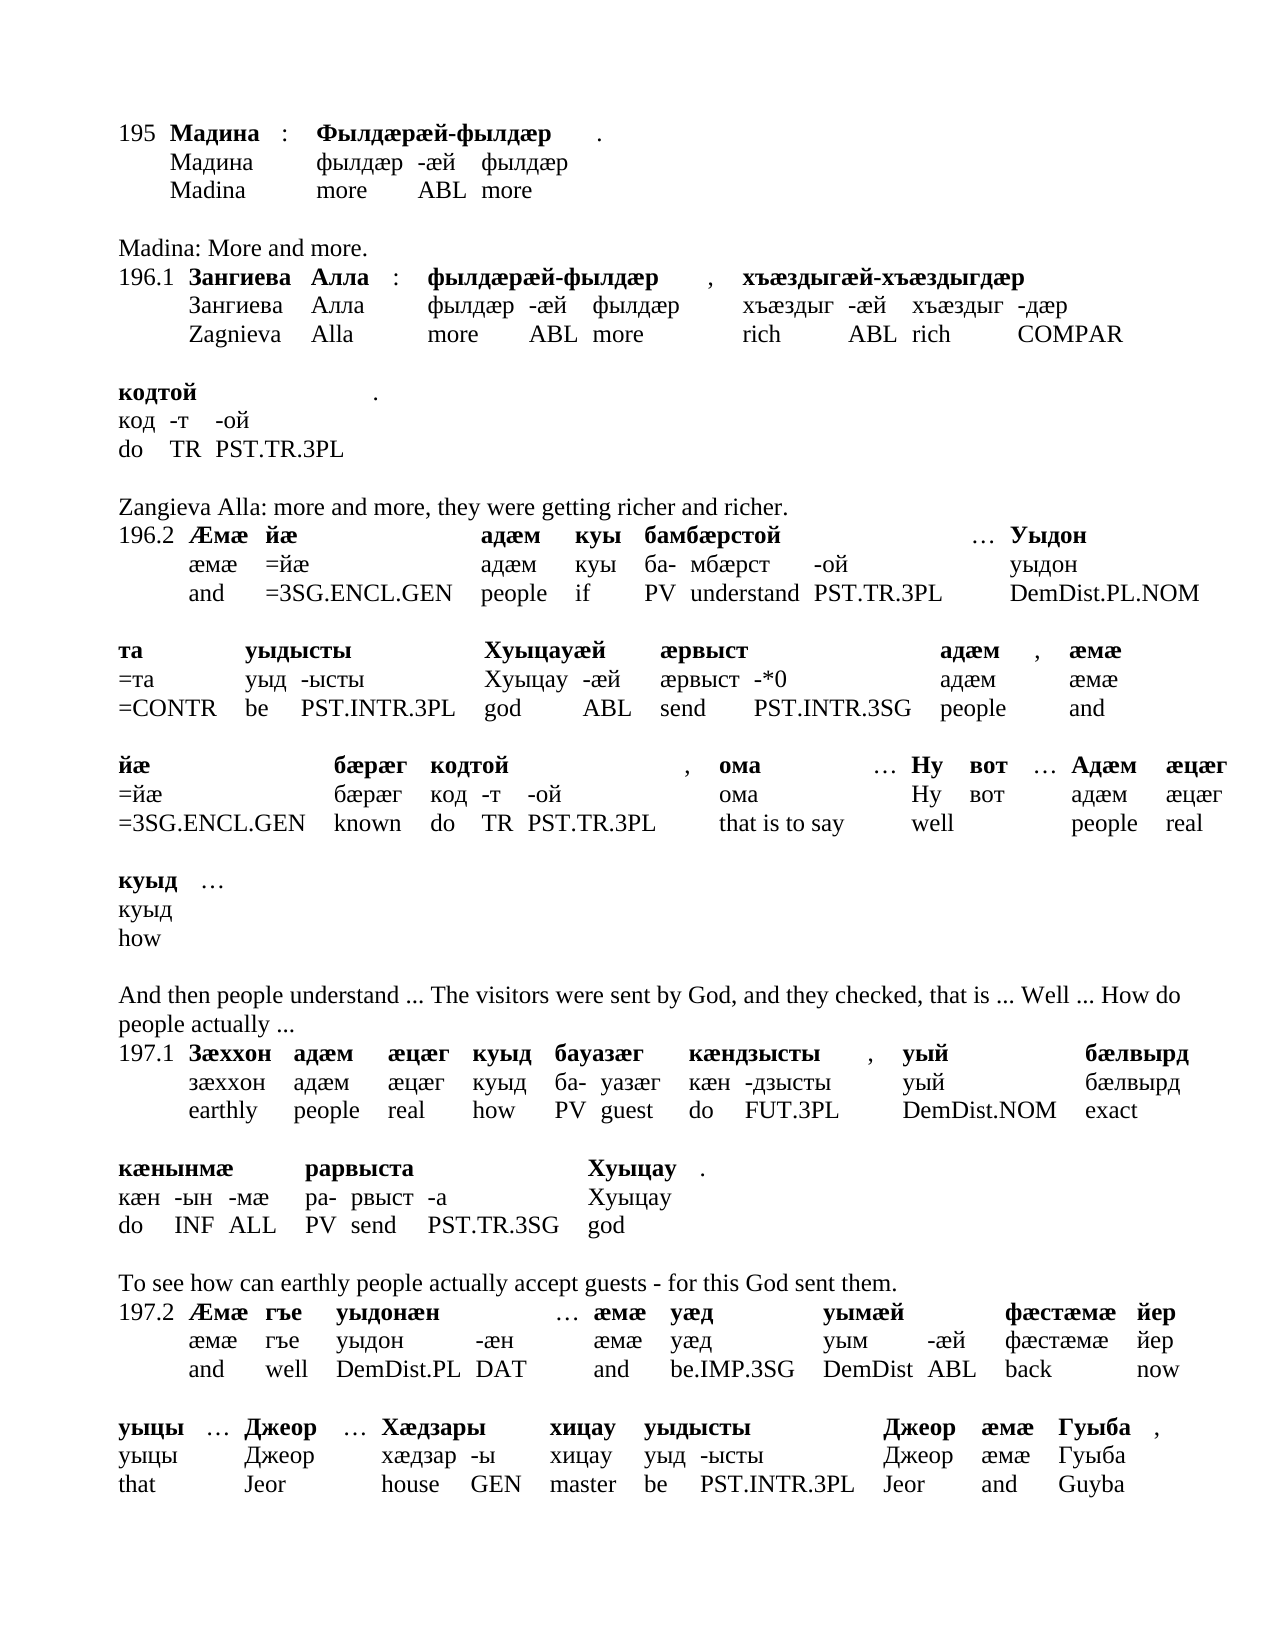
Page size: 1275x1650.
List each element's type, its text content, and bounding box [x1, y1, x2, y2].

text Зæххон [188, 1038, 279, 1067]
text , [1034, 636, 1055, 664]
text do [118, 1211, 160, 1239]
text куыд [118, 866, 186, 894]
text that [118, 1469, 178, 1498]
text фылдæр [481, 147, 568, 176]
text -т [481, 779, 513, 808]
text адæм [481, 521, 561, 549]
text DemDist [823, 1354, 913, 1383]
text æцæг [388, 1038, 459, 1067]
text уым [823, 1326, 913, 1354]
text Алла [311, 291, 365, 319]
text FUT.3PL [744, 1096, 840, 1124]
text йæ [118, 751, 320, 779]
text уый [902, 1067, 1057, 1096]
text more [592, 319, 680, 348]
text known [333, 808, 402, 837]
text вот [969, 751, 1018, 779]
text кæндзысты [688, 1038, 854, 1067]
text уыд [245, 664, 287, 693]
text do [118, 434, 156, 463]
text зæххон [188, 1067, 266, 1096]
text PV [305, 1211, 337, 1239]
text уый [902, 1038, 1071, 1067]
text уымæй [823, 1297, 991, 1326]
text real [388, 1096, 445, 1124]
text -дæр [1017, 291, 1123, 319]
text адæм [481, 549, 547, 578]
text æмæ [981, 1412, 1044, 1441]
text 197.2 [118, 1297, 174, 1326]
text вот [969, 779, 1005, 808]
text -т [169, 406, 201, 434]
text Zangieva Alla: more and more, they were getting richer and richer. [118, 492, 1249, 521]
text Джеор [883, 1441, 954, 1469]
text how [118, 923, 172, 952]
text рвыст [351, 1182, 414, 1211]
text INF [174, 1211, 214, 1239]
text уыцы [118, 1412, 192, 1441]
text хицау [549, 1441, 616, 1469]
text та [118, 636, 231, 664]
text фылдæр [592, 291, 680, 319]
text æмæ [593, 1297, 656, 1326]
text … [200, 866, 225, 894]
text rich [742, 319, 834, 348]
text -æй [417, 147, 467, 176]
text Уыдон [1009, 521, 1214, 549]
text TR [481, 808, 513, 837]
text PST.INTR.3SG [753, 693, 912, 722]
text back [1005, 1354, 1109, 1383]
text well [911, 808, 956, 837]
text master [549, 1469, 616, 1498]
text Guyba [1058, 1469, 1126, 1498]
text куыд [472, 1067, 527, 1096]
text and [188, 578, 237, 607]
text PV [554, 1096, 587, 1124]
text уыдысты [644, 1412, 869, 1441]
text Алла [311, 262, 379, 291]
text … [971, 521, 996, 549]
text earthly [188, 1096, 266, 1124]
text : [392, 262, 413, 291]
text =йæ [265, 549, 453, 578]
text =3SG.ENCL.GEN [265, 578, 453, 607]
text PST.INTR.3PL [700, 1469, 856, 1498]
text æрвыст [660, 664, 740, 693]
text уыдон [1009, 549, 1200, 578]
text фылдæр [316, 147, 403, 176]
text æцæг [1166, 751, 1236, 779]
text send [351, 1211, 414, 1239]
text æмæ [1069, 664, 1118, 693]
text йер [1137, 1326, 1180, 1354]
text гъе [265, 1326, 308, 1354]
text 196.1 [118, 262, 174, 291]
text фылдæр [427, 291, 515, 319]
text Madina: More and more. [118, 233, 1249, 262]
text ABL [848, 319, 898, 348]
text DemDist.PL [336, 1354, 462, 1383]
text Jeor [883, 1469, 954, 1498]
text Хуыцауæй [484, 636, 646, 664]
text хъæздыг [912, 291, 1004, 319]
text =CONTR [118, 693, 217, 722]
text æмæ [188, 549, 237, 578]
text more [481, 176, 568, 204]
text Зангиева [188, 291, 283, 319]
text бæрæг [333, 751, 416, 779]
text æмæ [1069, 636, 1132, 664]
text -æн [475, 1326, 527, 1354]
text , [684, 751, 705, 779]
text æмæ [593, 1326, 643, 1354]
text -ой [215, 406, 344, 434]
text people [940, 693, 1006, 722]
text гъе [265, 1297, 322, 1326]
text уæд [670, 1326, 795, 1354]
text кæн [118, 1182, 160, 1211]
text уыд [644, 1441, 686, 1469]
text , [1153, 1412, 1174, 1441]
text ABL [927, 1354, 977, 1383]
text -ысты [301, 664, 456, 693]
text … [1032, 751, 1057, 779]
text , [867, 1038, 888, 1067]
text Гуыба [1058, 1412, 1140, 1441]
text куыд [472, 1038, 541, 1067]
text Адæм [1071, 751, 1152, 779]
text well [265, 1354, 308, 1383]
text rich [912, 319, 1004, 348]
text =йæ [118, 779, 306, 808]
text уæд [670, 1297, 809, 1326]
text guest [600, 1096, 661, 1124]
text бамбæрстой [644, 521, 957, 549]
text PST.TR.3PL [527, 808, 657, 837]
text ба- [644, 549, 676, 578]
text , [707, 262, 728, 291]
text æмæ [981, 1441, 1031, 1469]
text -мæ [228, 1182, 277, 1211]
text do [430, 808, 468, 837]
text now [1137, 1354, 1180, 1383]
text -дзысты [744, 1067, 840, 1096]
text . [596, 118, 617, 147]
text адæм [293, 1038, 374, 1067]
text GEN [470, 1469, 522, 1498]
text хъæздыг [742, 291, 834, 319]
text ра- [305, 1182, 337, 1211]
text Джеор [244, 1441, 315, 1469]
text адæм [293, 1067, 360, 1096]
text PST.TR.3SG [427, 1211, 559, 1239]
text кæн [688, 1067, 731, 1096]
text Zagnieva [188, 319, 283, 348]
text -æй [927, 1326, 977, 1354]
text ALL [228, 1211, 277, 1239]
text кæнынмæ [118, 1153, 291, 1182]
text хæдзар [381, 1441, 457, 1469]
text хицау [549, 1412, 630, 1441]
text PST.INTR.3PL [301, 693, 456, 722]
text -ы [470, 1441, 522, 1469]
text бæлвырд [1085, 1067, 1181, 1096]
text уыдонæн [336, 1297, 541, 1326]
text ABL [528, 319, 579, 348]
text Æмæ [188, 521, 251, 549]
text Хуыцау [587, 1182, 672, 1211]
text people [481, 578, 547, 607]
text йæ [265, 521, 467, 549]
text be.IMP.3SG [670, 1354, 795, 1383]
text фылдæрæй-фылдæр [427, 262, 694, 291]
text код [430, 779, 468, 808]
text бæлвырд [1085, 1038, 1194, 1067]
text … [342, 1412, 367, 1441]
text бæрæг [333, 779, 402, 808]
text COMPAR [1017, 319, 1123, 348]
text Jeor [244, 1469, 315, 1498]
text and [981, 1469, 1031, 1498]
text адæм [940, 664, 1006, 693]
text ABL [582, 693, 632, 722]
text understand [690, 578, 800, 607]
text =3SG.ENCL.GEN [118, 808, 306, 837]
text -а [427, 1182, 559, 1211]
text =та [118, 664, 217, 693]
text people [293, 1096, 360, 1124]
text and [1069, 693, 1118, 722]
text -ын [174, 1182, 214, 1211]
text send [660, 693, 740, 722]
text -æй [582, 664, 632, 693]
text ома [719, 779, 845, 808]
text god [484, 693, 568, 722]
text уыдысты [245, 636, 470, 664]
text ома [719, 751, 858, 779]
text god [587, 1211, 672, 1239]
text be [245, 693, 287, 722]
text Ну [911, 751, 956, 779]
text To see how can earthly people actually accept guests - for this God sent them. [118, 1268, 1249, 1297]
text Мадина [169, 118, 267, 147]
text people [1071, 808, 1138, 837]
text æцæг [1166, 779, 1223, 808]
text бауазæг [554, 1038, 675, 1067]
text Alla [311, 319, 365, 348]
text уыцы [118, 1441, 178, 1469]
text код [118, 406, 156, 434]
text Джеор [244, 1412, 328, 1441]
text 195 [118, 118, 156, 147]
text Ну [911, 779, 942, 808]
text куыд [118, 894, 172, 923]
text more [316, 176, 403, 204]
text рарвыста [305, 1153, 573, 1182]
text . [699, 1153, 720, 1182]
text : [281, 118, 302, 147]
text house [381, 1469, 457, 1498]
text æрвыст [660, 636, 926, 664]
text фæстæмæ [1005, 1297, 1123, 1326]
text куы [575, 549, 616, 578]
text DAT [475, 1354, 527, 1383]
text -æй [528, 291, 579, 319]
text real [1166, 808, 1223, 837]
text how [472, 1096, 527, 1124]
text -ой [527, 779, 657, 808]
text адæм [940, 636, 1020, 664]
text Гуыба [1058, 1441, 1126, 1469]
text Фылдæрæй-фылдæр [316, 118, 582, 147]
text exact [1085, 1096, 1181, 1124]
text DemDist.PL.NOM [1009, 578, 1200, 607]
text Мадина [169, 147, 253, 176]
text Зангиева [188, 262, 297, 291]
text Хуыцау [587, 1153, 686, 1182]
text more [427, 319, 515, 348]
text фæстæмæ [1005, 1326, 1109, 1354]
text Хуыцау [484, 664, 568, 693]
text do [688, 1096, 731, 1124]
text Æмæ [188, 1297, 251, 1326]
text DemDist.NOM [902, 1096, 1057, 1124]
text мбæрст [690, 549, 800, 578]
text PV [644, 578, 676, 607]
text … [554, 1297, 579, 1326]
text that is to say [719, 808, 845, 837]
text Хæдзары [381, 1412, 536, 1441]
text кодтой [118, 377, 358, 406]
text be [644, 1469, 686, 1498]
text if [575, 578, 616, 607]
text TR [169, 434, 201, 463]
text and [188, 1354, 237, 1383]
text … [205, 1412, 230, 1441]
text -ысты [700, 1441, 856, 1469]
text æмæ [188, 1326, 237, 1354]
text хъæздыгæй-хъæздыгдæр [742, 262, 1137, 291]
text куы [575, 521, 630, 549]
text -ой [814, 549, 943, 578]
text æцæг [388, 1067, 445, 1096]
text адæм [1071, 779, 1138, 808]
text ABL [417, 176, 467, 204]
text уыдон [336, 1326, 462, 1354]
text -*0 [753, 664, 912, 693]
text PST.TR.3PL [814, 578, 943, 607]
text Джеор [883, 1412, 967, 1441]
text … [872, 751, 897, 779]
text -æй [848, 291, 898, 319]
text йер [1137, 1297, 1193, 1326]
text PST.TR.3PL [215, 434, 344, 463]
text And then people understand ... The visitors were sent by God, and they checked, that is ... Well ... How do people actually ... [118, 981, 1249, 1038]
text Madina [169, 176, 253, 204]
text and [593, 1354, 643, 1383]
text ба- [554, 1067, 587, 1096]
text уазæг [600, 1067, 661, 1096]
text 196.2 [118, 521, 174, 549]
text кодтой [430, 751, 670, 779]
text 197.1 [118, 1038, 174, 1067]
text . [372, 377, 393, 406]
